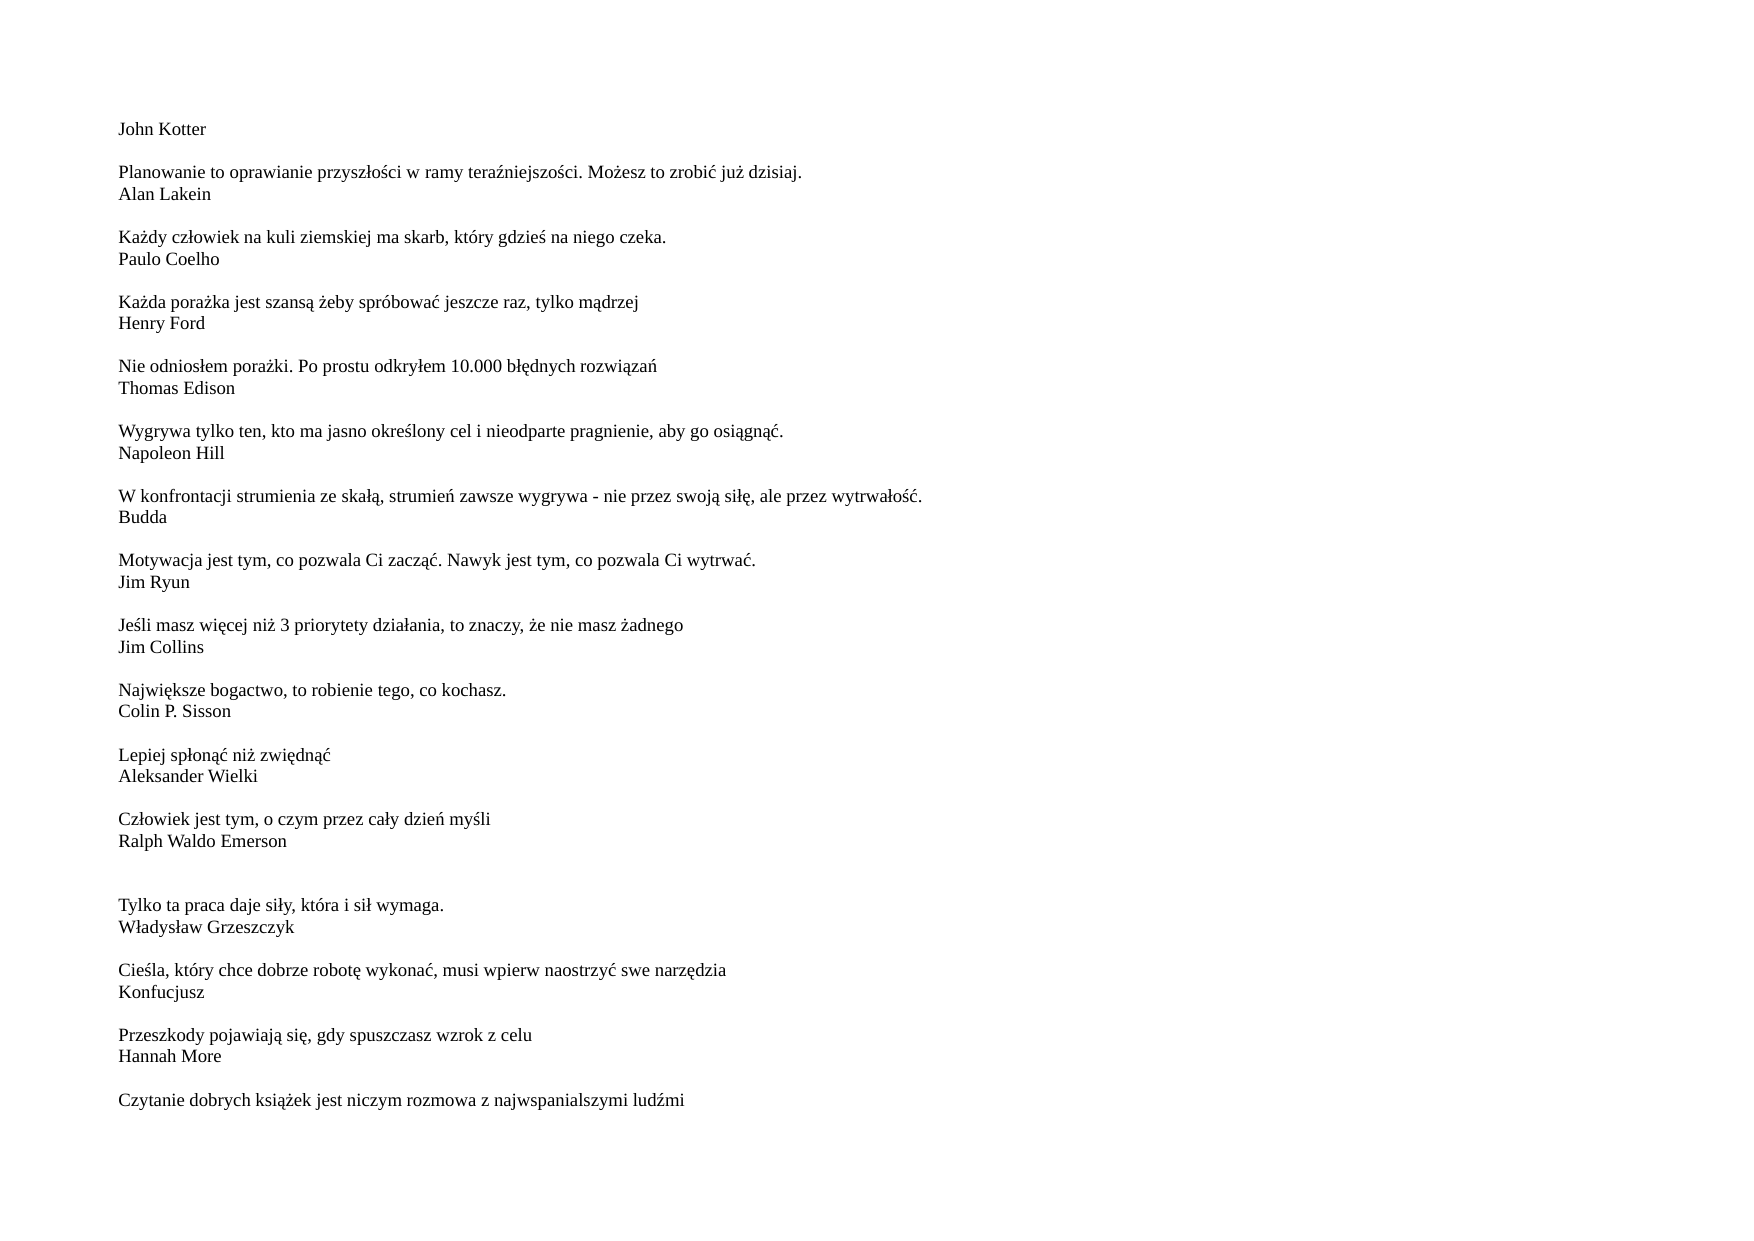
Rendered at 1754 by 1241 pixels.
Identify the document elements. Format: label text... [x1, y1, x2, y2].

text Jim Collins [118, 636, 1636, 657]
text Budda [118, 506, 1636, 528]
text Największe bogactwo, to robienie tego, co kochasz. [118, 679, 1636, 700]
text Człowiek jest tym, o czym przez cały dzień myśli [118, 808, 1636, 830]
text Jeśli masz więcej niż 3 priorytety działania, to znaczy, że nie masz żadnego [118, 614, 1636, 636]
text Jim Ryun [118, 571, 1636, 592]
text Motywacja jest tym, co pozwala Ci zacząć. Nawyk jest tym, co pozwala Ci wytrwać. [118, 549, 1636, 571]
text Planowanie to oprawianie przyszłości w ramy teraźniejszości. Możesz to zrobić już dzisiaj. [118, 161, 1636, 183]
text Hannah More [118, 1045, 1636, 1067]
text Ralph Waldo Emerson [118, 830, 1636, 851]
text Cieśla, który chce dobrze robotę wykonać, musi wpierw naostrzyć swe narzędzia [118, 959, 1636, 981]
text Każdy człowiek na kuli ziemskiej ma skarb, który gdzieś na niego czeka. [118, 226, 1636, 247]
text Czytanie dobrych książek jest niczym rozmowa z najwspanialszymi ludźmi [118, 1088, 1636, 1110]
text Każda porażka jest szansą żeby spróbować jeszcze raz, tylko mądrzej [118, 291, 1636, 312]
text Paulo Coelho [118, 247, 1636, 269]
text Colin P. Sisson [118, 700, 1636, 722]
text Tylko ta praca daje siły, która i sił wymaga. [118, 894, 1636, 916]
text Nie odniosłem porażki. Po prostu odkryłem 10.000 błędnych rozwiązań [118, 355, 1636, 377]
text Przeszkody pojawiają się, gdy spuszczasz wzrok z celu [118, 1024, 1636, 1045]
text Konfucjusz [118, 981, 1636, 1002]
text Thomas Edison [118, 377, 1636, 398]
text Wygrywa tylko ten, kto ma jasno określony cel i nieodparte pragnienie, aby go osiągnąć. [118, 420, 1636, 442]
text W konfrontacji strumienia ze skałą, strumień zawsze wygrywa - nie przez swoją siłę, ale przez wytrwałość. [118, 485, 1636, 506]
text Alan Lakein [118, 183, 1636, 204]
text Napoleon Hill [118, 442, 1636, 463]
text John Kotter [118, 118, 1636, 140]
text Lepiej spłonąć niż zwiędnąć [118, 743, 1636, 765]
text Henry Ford [118, 312, 1636, 334]
text Aleksander Wielki [118, 765, 1636, 787]
text Władysław Grzeszczyk [118, 916, 1636, 937]
